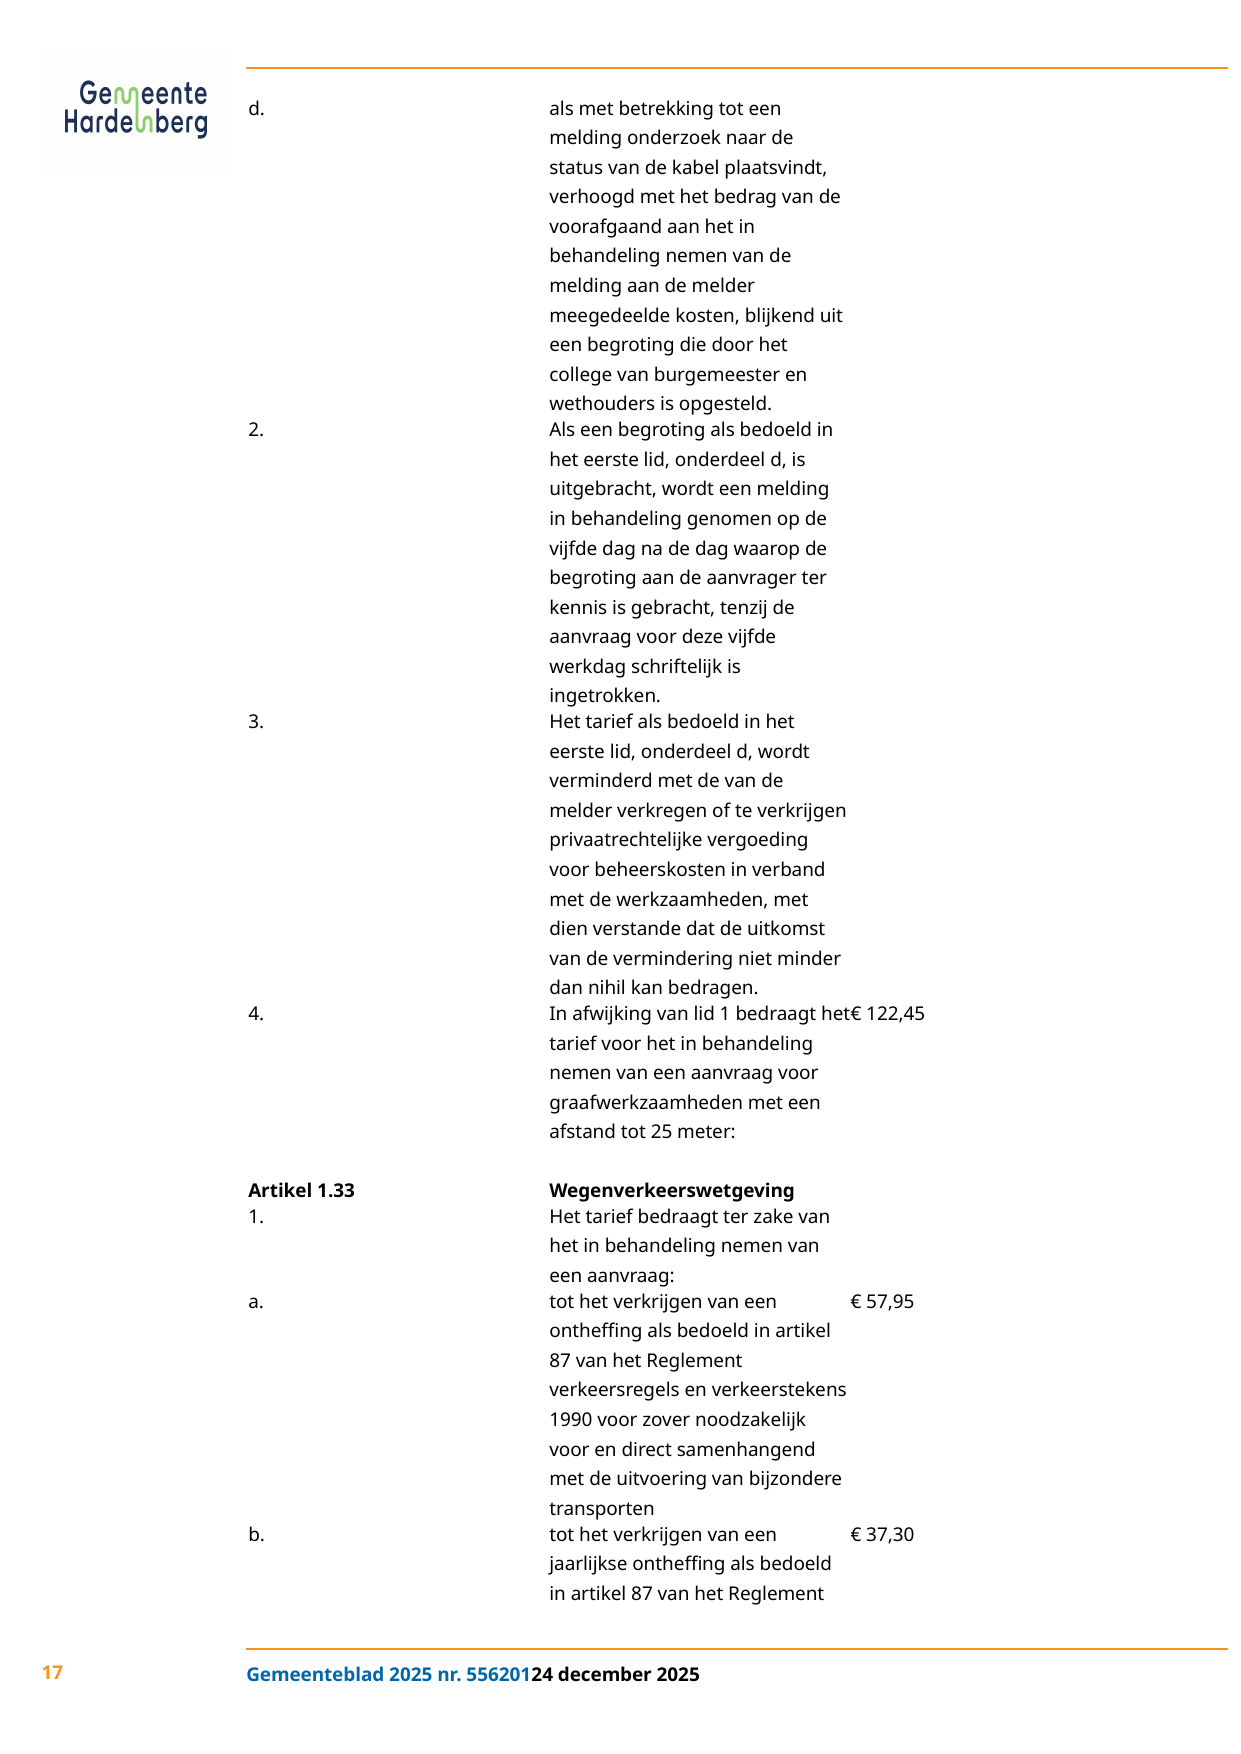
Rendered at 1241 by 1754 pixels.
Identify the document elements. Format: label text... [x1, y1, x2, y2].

table_cell 2. [248, 416, 549, 708]
table_header Artikel 1.33 [248, 1177, 549, 1203]
table_cell 3. [248, 708, 549, 1000]
table_header [850, 1177, 1152, 1203]
table_cell [850, 708, 1152, 1000]
table_cell € 122,45 [850, 1000, 1152, 1144]
table_header Wegenverkeerswetgeving [549, 1177, 850, 1203]
table_cell tot het verkrijgen van een ontheffing als bedoeld in artikel 87 van het Reglement verkeersregels en verkeerstekens 1990 voor zover noodzakelijk voor en direct samenhangend met de uitvoering van bijzondere transporten [549, 1288, 850, 1521]
table_cell a. [248, 1288, 549, 1521]
table_cell [850, 95, 1152, 416]
table_cell Als een begroting als bedoeld in het eerste lid, onderdeel d, is uitgebracht, wordt een melding in behandeling genomen op de vijfde dag na de dag waarop de begroting aan de aanvrager ter kennis is gebracht, tenzij de aanvraag voor deze vijfde werkdag schriftelijk is ingetrokken. [549, 416, 850, 708]
picture [41, 47, 231, 172]
table_cell In afwijking van lid 1 bedraagt het tarief voor het in behandeling nemen van een aanvraag voor graafwerkzaamheden met een afstand tot 25 meter: [549, 1000, 850, 1144]
table_cell d. [248, 95, 549, 416]
table_cell als met betrekking tot een melding onderzoek naar de status van de kabel plaatsvindt, verhoogd met het bedrag van de voorafgaand aan het in behandeling nemen van de melding aan de melder meegedeelde kosten, blijkend uit een begroting die door het college van burgemeester en wethouders is opgesteld. [549, 95, 850, 416]
table_cell Het tarief als bedoeld in het eerste lid, onderdeel d, wordt verminderd met de van de melder verkregen of te verkrijgen privaatrechtelijke vergoeding voor beheerskosten in verband met de werkzaamheden, met dien verstande dat de uitkomst van de vermindering niet minder dan nihil kan bedragen. [549, 708, 850, 1000]
table_cell 1. [248, 1203, 549, 1288]
table_cell 4. [248, 1000, 549, 1144]
table_cell tot het verkrijgen van een jaarlijkse ontheffing als bedoeld in artikel 87 van het Reglement [549, 1521, 850, 1606]
table_cell € 37,30 [850, 1521, 1152, 1606]
table_cell [850, 1203, 1152, 1288]
table_cell € 57,95 [850, 1288, 1152, 1521]
table_cell b. [248, 1521, 549, 1606]
table_cell Het tarief bedraagt ter zake van het in behandeling nemen van een aanvraag: [549, 1203, 850, 1288]
table_cell [850, 416, 1152, 708]
